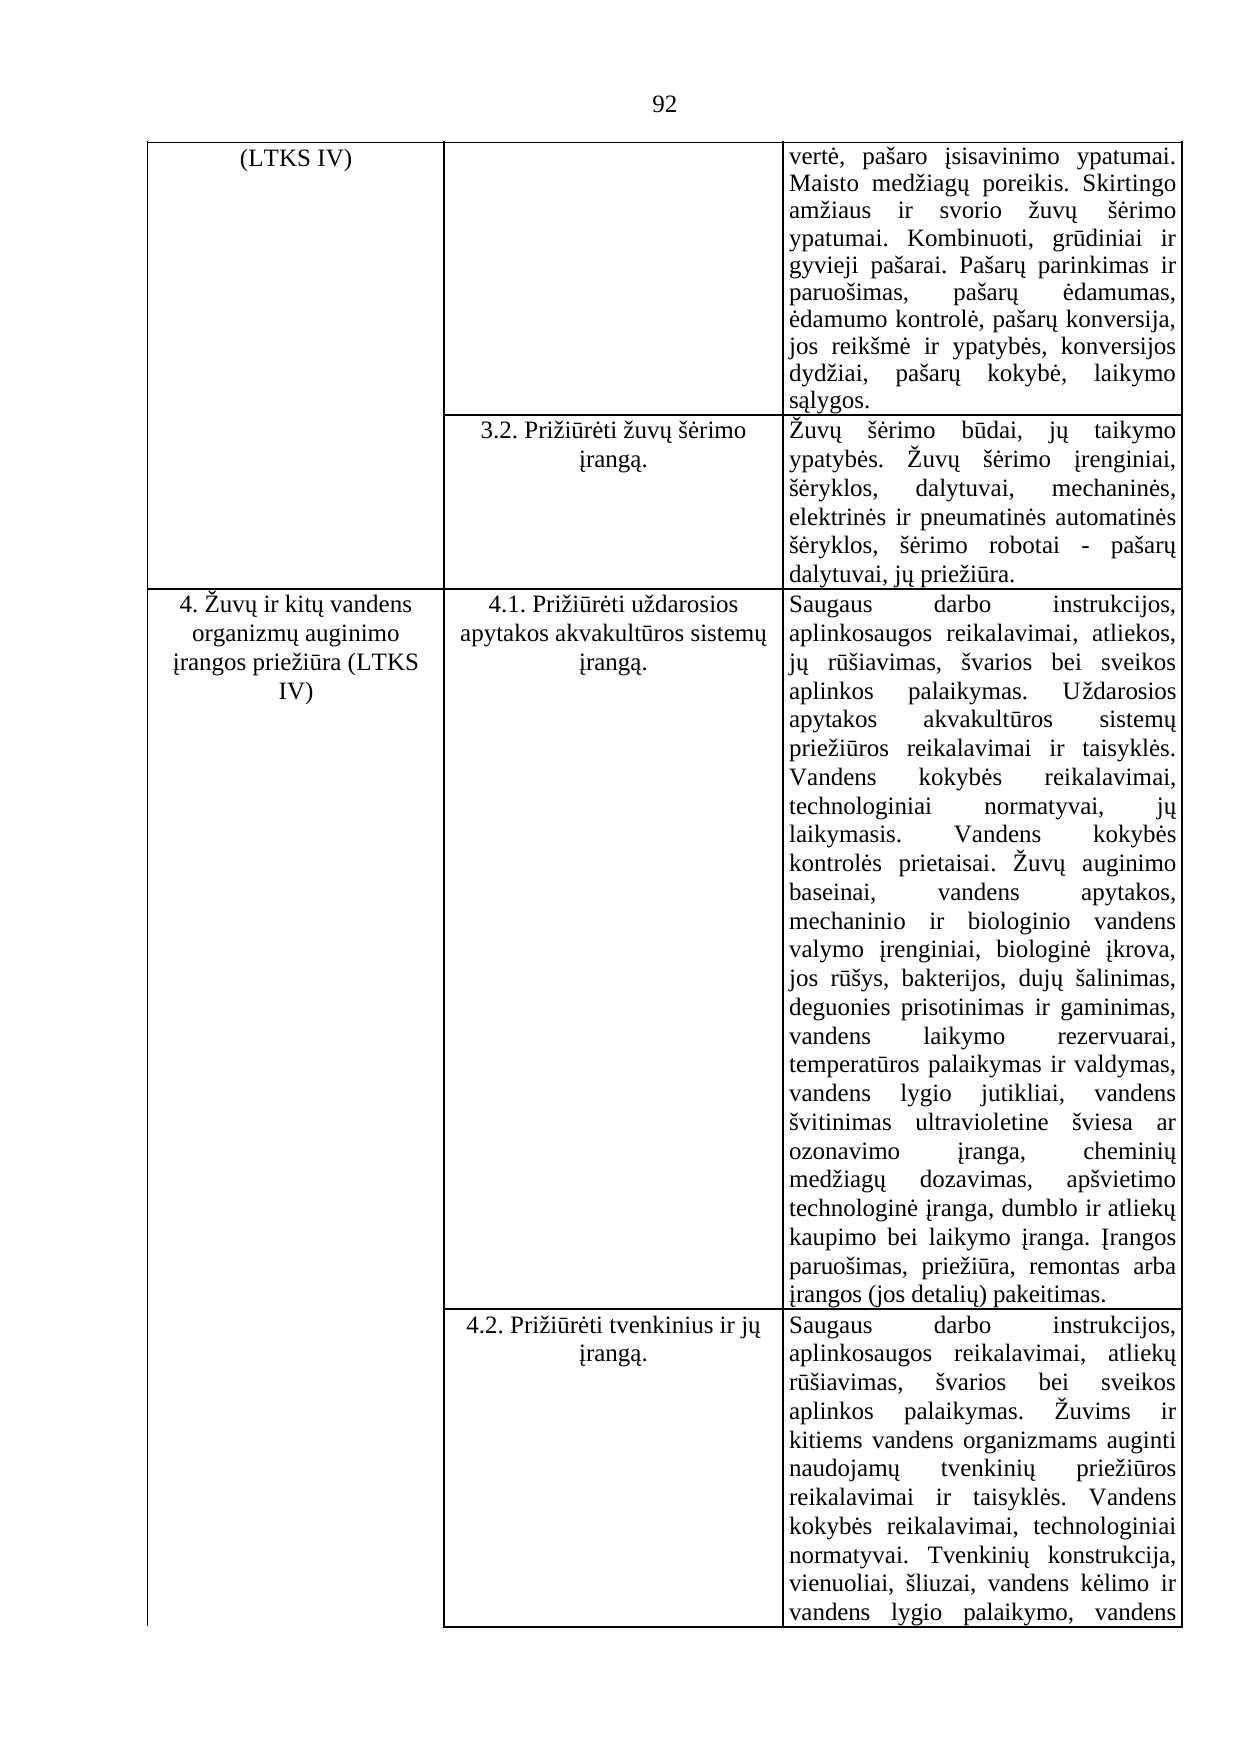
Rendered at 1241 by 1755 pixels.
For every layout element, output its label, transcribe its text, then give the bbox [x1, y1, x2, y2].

table_cell Žuvų šėrimo būdai, jų taikymo ypatybės. Žuvų šėrimo įrenginiai, šėryklos, dalytuvai, mechaninės, elektrinės ir pneumatinės automatinės šėryklos, šėrimo robotai - pašarų dalytuvai, jų priežiūra. [784, 416, 1181, 588]
table_cell 4.2. Prižiūrėti tvenkinius ir jų įrangą. [445, 1310, 782, 1626]
table_cell [445, 143, 782, 414]
table_cell (LTKS IV) [148, 143, 443, 588]
table_cell 4.1. Prižiūrėti uždarosios apytakos akvakultūros sistemų įrangą. [445, 590, 782, 1308]
table_cell Saugaus darbo instrukcijos, aplinkosaugos reikalavimai, atliekų rūšiavimas, švarios bei sveikos aplinkos palaikymas. Žuvims ir kitiems vandens organizmams auginti naudojamų tvenkinių priežiūros reikalavimai ir taisyklės. Vandens kokybės reikalavimai, technologiniai normatyvai. Tvenkinių konstrukcija, vienuoliai, šliuzai, vandens kėlimo ir vandens lygio palaikymo, vandens [784, 1310, 1181, 1626]
table_cell vertė, pašaro įsisavinimo ypatumai. Maisto medžiagų poreikis. Skirtingo amžiaus ir svorio žuvų šėrimo ypatumai. Kombinuoti, grūdiniai ir gyvieji pašarai. Pašarų parinkimas ir paruošimas, pašarų ėdamumas, ėdamumo kontrolė, pašarų konversija, jos reikšmė ir ypatybės, konversijos dydžiai, pašarų kokybė, laikymo sąlygos. [784, 143, 1181, 414]
table_cell 3.2. Prižiūrėti žuvų šėrimo įrangą. [445, 416, 782, 588]
table_cell 4. Žuvų ir kitų vandens organizmų auginimo įrangos priežiūra (LTKS IV) [148, 590, 443, 1626]
